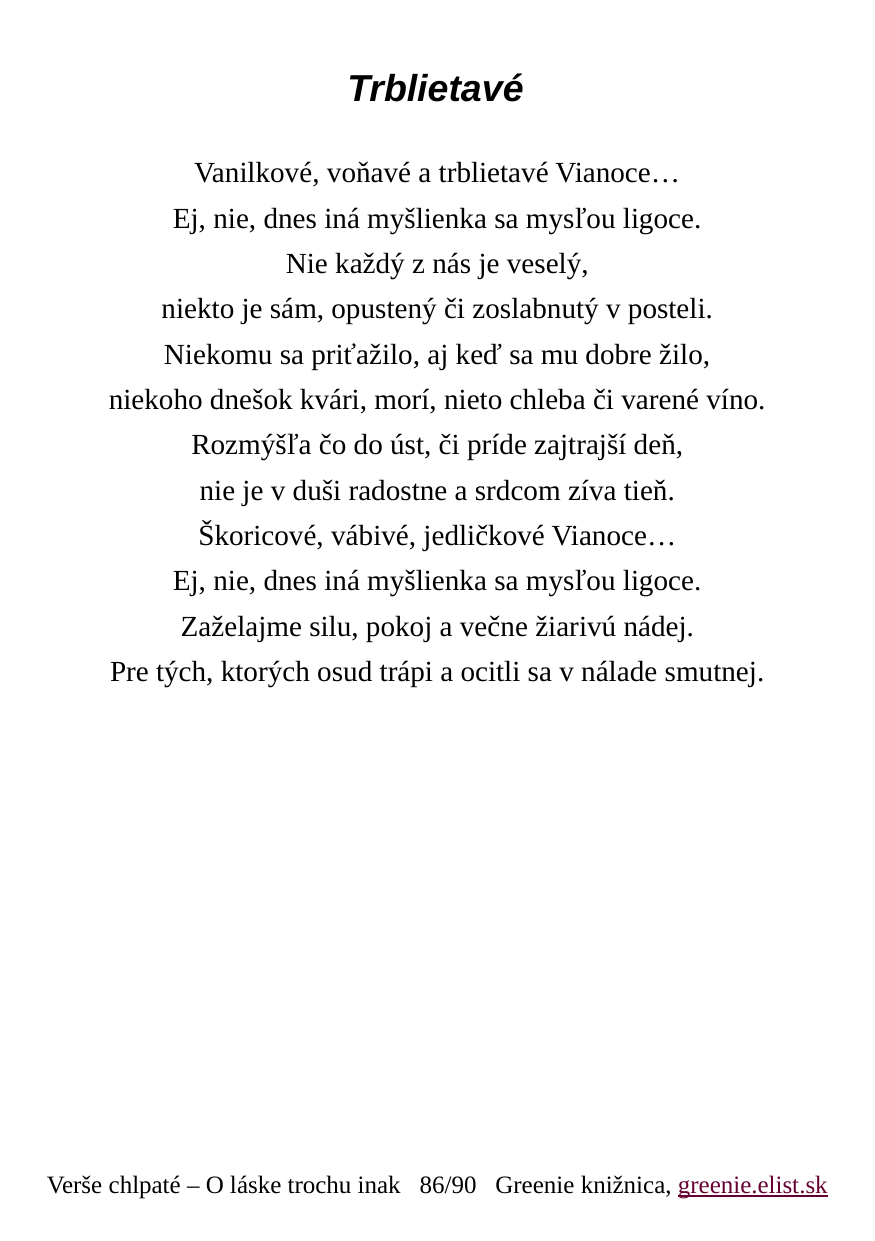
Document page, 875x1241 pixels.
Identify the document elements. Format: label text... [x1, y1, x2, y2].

text Ej, nie, dnes iná myšlienka sa mysľou ligoce. [41, 563, 833, 597]
text Vanilkové, voňavé a trblietavé Vianoce… [41, 156, 833, 189]
text Nie každý z nás je veselý, [41, 246, 833, 280]
text Ej, nie, dnes iná myšlienka sa mysľou ligoce. [41, 201, 833, 234]
text Niekomu sa priťažilo, aj keď sa mu dobre žilo, [41, 337, 833, 370]
text niekto je sám, opustený či zoslabnutý v posteli. [41, 292, 833, 325]
text nie je v duši radostne a srdcom zíva tieň. [41, 473, 833, 506]
text Zaželajme silu, pokoj a večne žiarivú nádej. [41, 609, 833, 642]
text Pre tých, ktorých osud trápi a ocitli sa v nálade smutnej. [41, 654, 833, 688]
text Rozmýšľa čo do úst, či príde zajtrajší deň, [41, 427, 833, 461]
text niekoho dnešok kvári, morí, nieto chleba či varené víno. [41, 382, 833, 416]
subtitle Trblietavé [41, 66, 833, 109]
text Škoricové, vábivé, jedličkové Vianoce… [41, 518, 833, 552]
